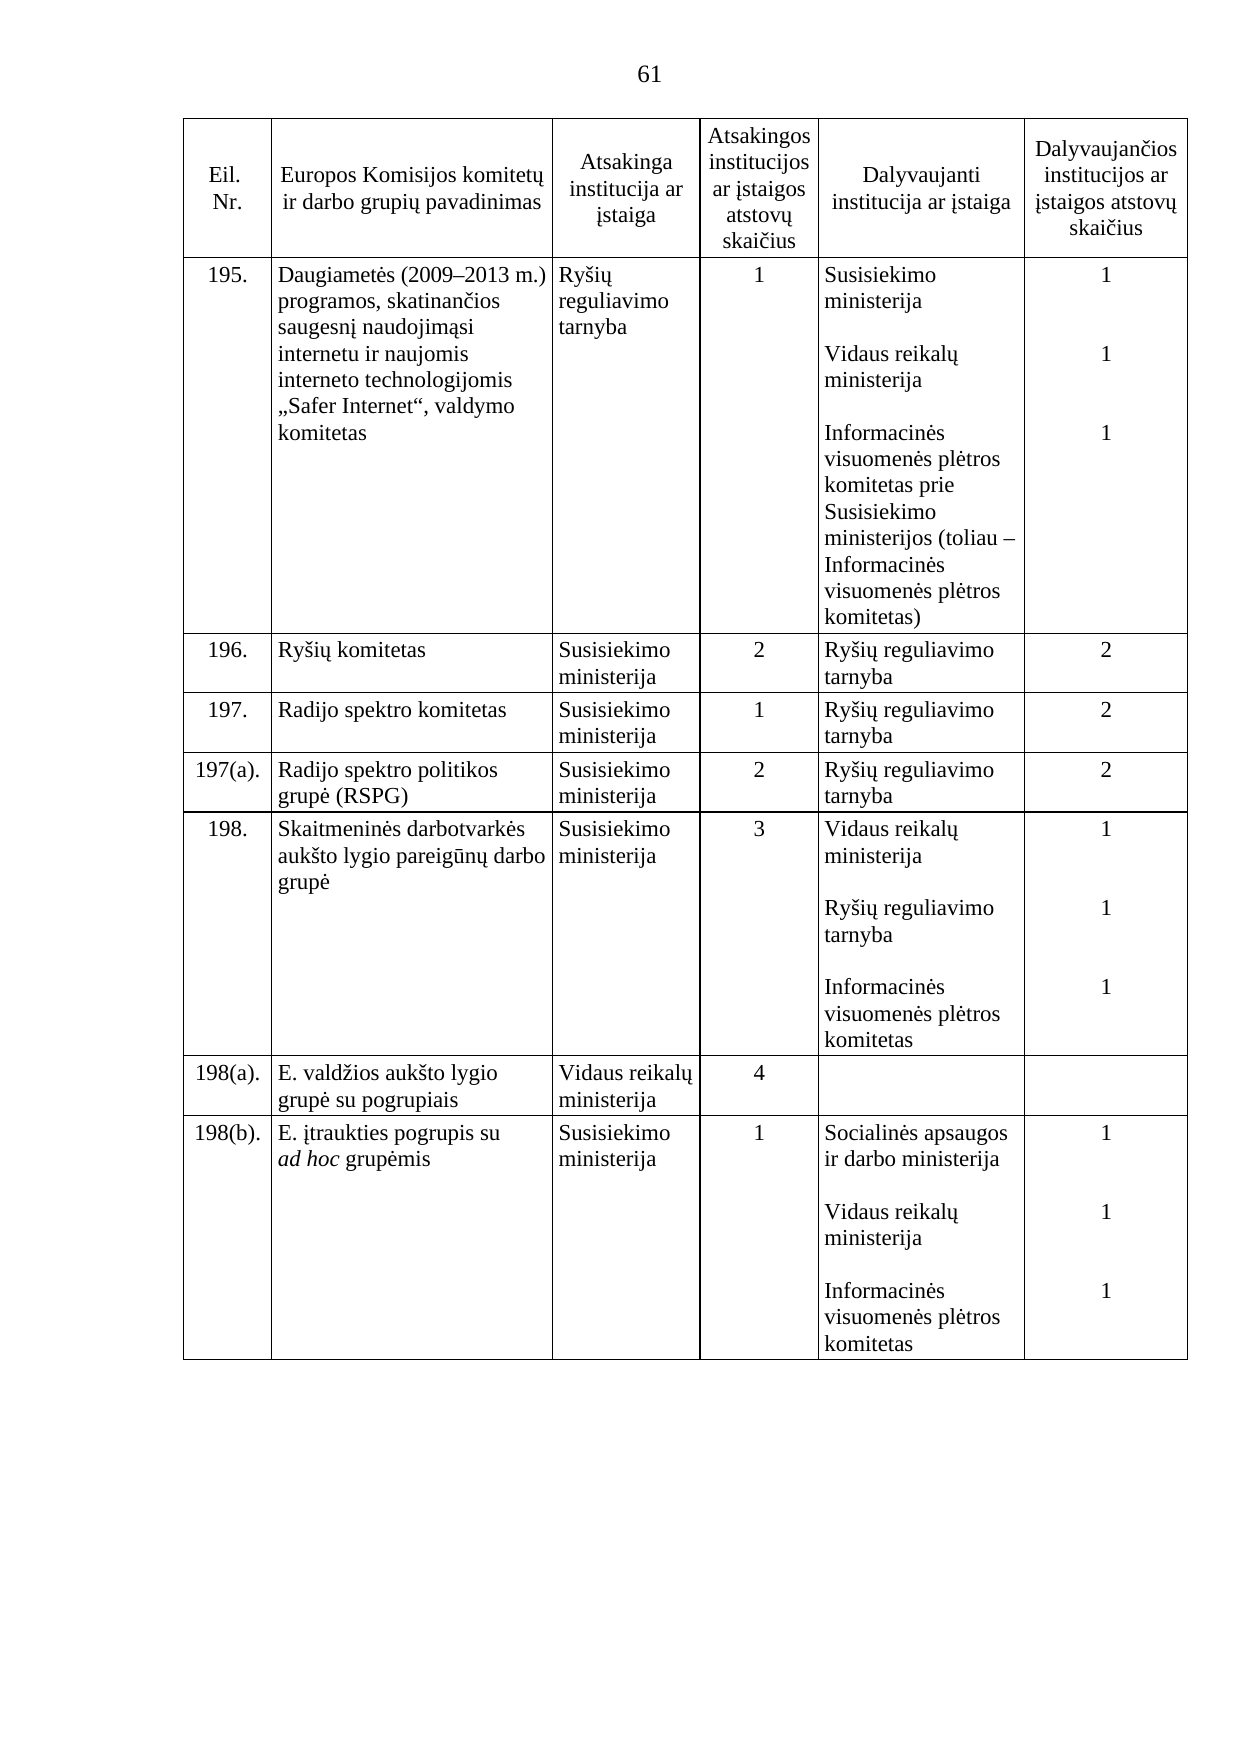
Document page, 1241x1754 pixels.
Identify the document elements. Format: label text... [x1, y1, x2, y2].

table_header Dalyvaujanti institucija ar įstaiga [819, 119, 1024, 257]
table_cell [819, 1056, 1024, 1115]
table_header Dalyvaujančios institucijos ar įstaigos atstovų skaičius [1025, 119, 1187, 257]
table_cell 198. [184, 813, 271, 1055]
table_cell Vidaus reikalų ministerija [553, 1056, 699, 1115]
table_cell 1 [701, 258, 818, 633]
table_cell Skaitmeninės darbotvarkės aukšto lygio pareigūnų darbo grupė [272, 813, 552, 1055]
table_cell 2 [1025, 693, 1187, 752]
table_cell 1 1 1 [1025, 258, 1187, 633]
table_cell E. valdžios aukšto lygio grupė su pogrupiais [272, 1056, 552, 1115]
table_header Atsakinga institucija ar įstaiga [553, 119, 699, 257]
table_cell Ryšių reguliavimo tarnyba [819, 753, 1024, 811]
table_cell Susisiekimo ministerija [553, 813, 699, 1055]
table_cell 3 [701, 813, 818, 1055]
table_cell Susisiekimo ministerija [553, 634, 699, 692]
table_cell Vidaus reikalų ministerija Ryšių reguliavimo tarnyba Informacinės visuomenės plėtros komitetas [819, 813, 1024, 1055]
table_cell Radijo spektro komitetas [272, 693, 552, 752]
table_cell Ryšių reguliavimo tarnyba [819, 634, 1024, 692]
table_cell Socialinės apsaugos ir darbo ministerija Vidaus reikalų ministerija Informacinės visuomenės plėtros komitetas [819, 1116, 1024, 1359]
table_cell E. įtraukties pogrupis su ad hoc grupėmis [272, 1116, 552, 1359]
table_cell 197(a). [184, 753, 271, 811]
table_cell 2 [1025, 753, 1187, 811]
table_cell Susisiekimo ministerija Vidaus reikalų ministerija Informacinės visuomenės plėtros komitetas prie Susisiekimo ministerijos (toliau – Informacinės visuomenės plėtros komitetas) [819, 258, 1024, 633]
table_cell [1025, 1056, 1187, 1115]
table_cell 198(a). [184, 1056, 271, 1115]
table_header Atsakingos institucijos ar įstaigos atstovų skaičius [701, 119, 818, 257]
table_cell 2 [701, 634, 818, 692]
table_cell Susisiekimo ministerija [553, 753, 699, 811]
table_cell 4 [701, 1056, 818, 1115]
table_cell Susisiekimo ministerija [553, 693, 699, 752]
table_cell 2 [1025, 634, 1187, 692]
table_header Eil. Nr. [184, 119, 271, 257]
table_cell 1 1 1 [1025, 1116, 1187, 1359]
table_cell 1 1 1 [1025, 813, 1187, 1055]
table_cell 1 [701, 693, 818, 752]
table_cell Daugiametės (2009–2013 m.) programos, skatinančios saugesnį naudojimąsi internetu ir naujomis interneto technologijomis „Safer Internet“, valdymo komitetas [272, 258, 552, 633]
table_cell Ryšių reguliavimo tarnyba [819, 693, 1024, 752]
table_cell Susisiekimo ministerija [553, 1116, 699, 1359]
table_cell 196. [184, 634, 271, 692]
table_cell Radijo spektro politikos grupė (RSPG) [272, 753, 552, 811]
table_cell 197. [184, 693, 271, 752]
table_cell 1 [701, 1116, 818, 1359]
table_cell 198(b). [184, 1116, 271, 1359]
table_cell Ryšių komitetas [272, 634, 552, 692]
table_cell Ryšių reguliavimo tarnyba [553, 258, 699, 633]
table_cell 195. [184, 258, 271, 633]
table_header Europos Komisijos komitetų ir darbo grupių pavadinimas [272, 119, 552, 257]
table_cell 2 [701, 753, 818, 811]
